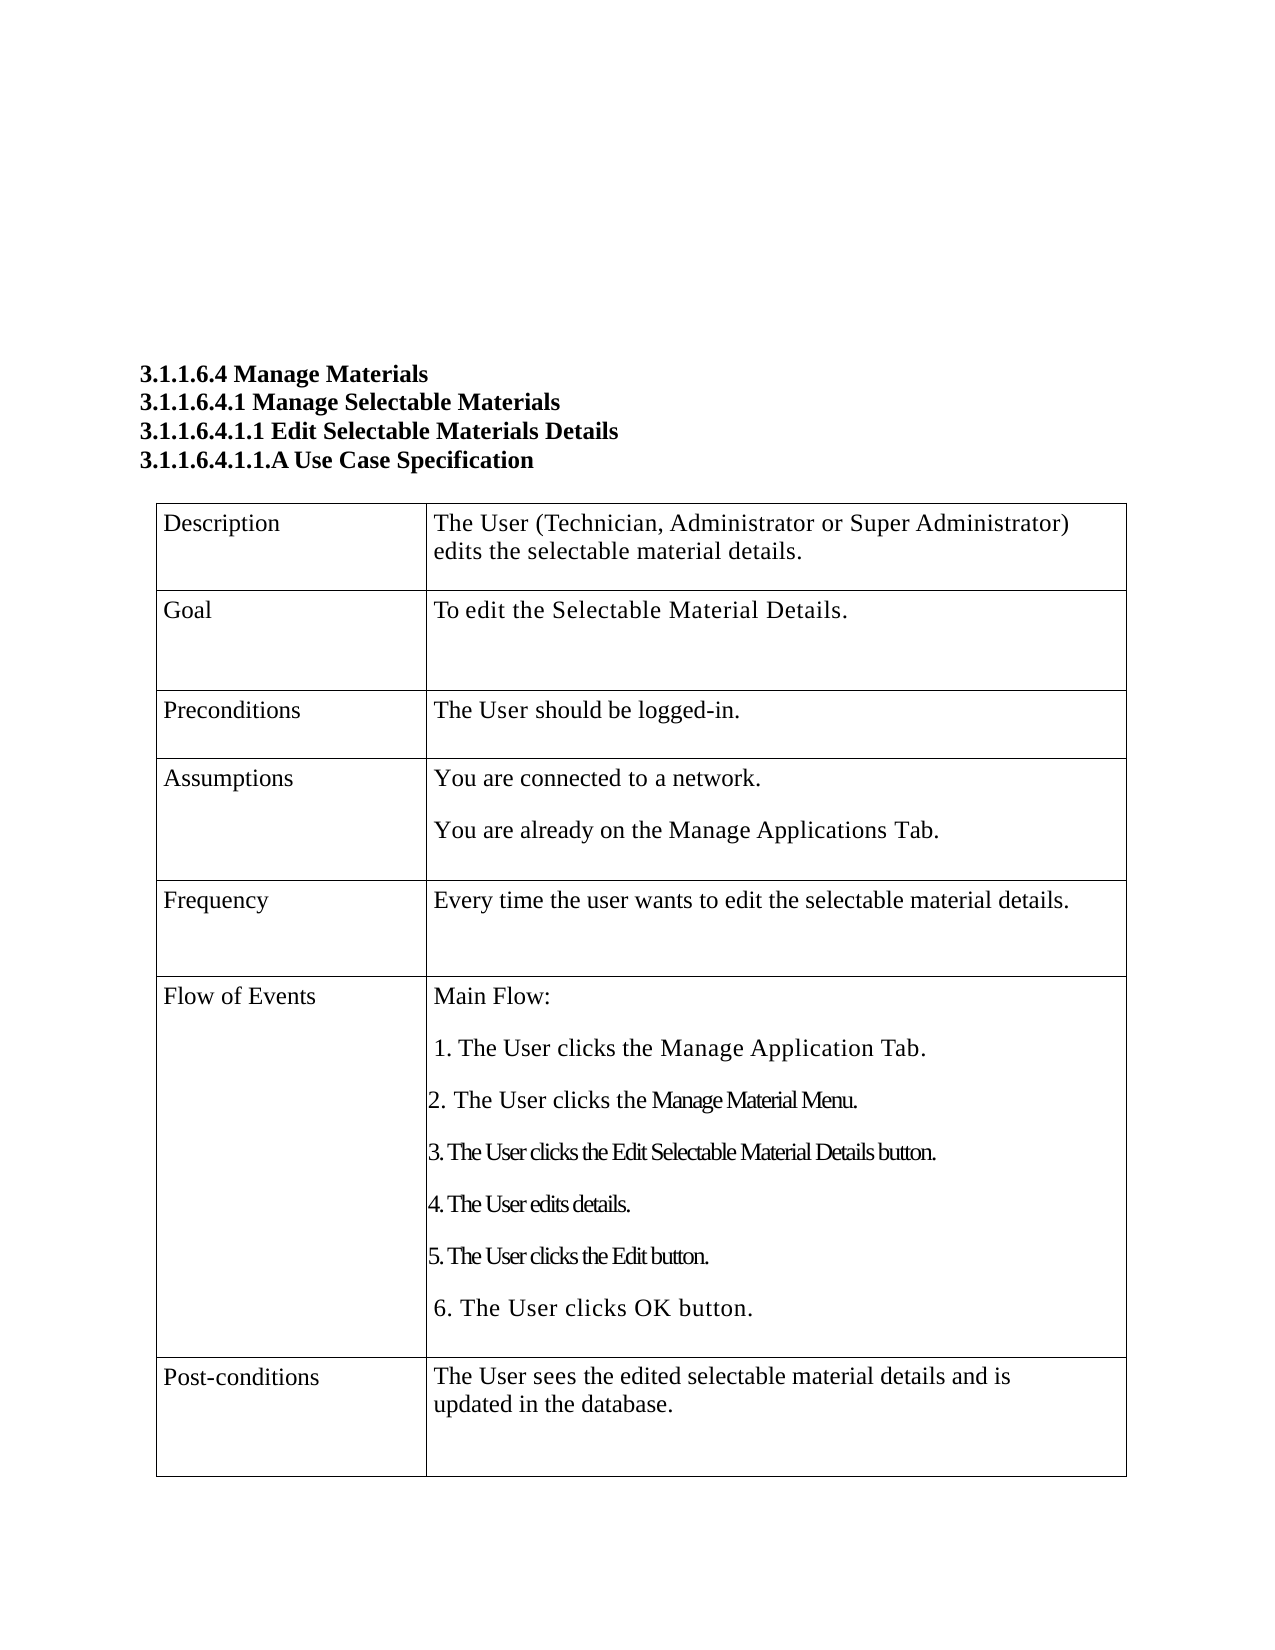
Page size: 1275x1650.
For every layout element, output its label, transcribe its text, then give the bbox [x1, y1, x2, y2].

table_cell To edit the Selectable Material Details. [427, 591, 1126, 690]
table_cell Goal [157, 591, 426, 690]
table_cell Post-conditions [157, 1358, 426, 1476]
table_cell You are connected to a network. You are already on the Manage Applications Tab. [427, 759, 1126, 880]
text 3.1.1.6.4 Manage Materials [139, 359, 1135, 387]
table_cell Frequency [157, 881, 426, 976]
table_cell Every time the user wants to edit the selectable material details. [427, 881, 1126, 976]
table_cell Flow of Events [157, 977, 426, 1357]
table_cell Assumptions [157, 759, 426, 880]
table_header Description [157, 504, 426, 590]
text 3.1.1.6.4.1.1 Edit Selectable Materials Details [139, 416, 1135, 445]
table_cell The User should be logged-in. [427, 691, 1126, 758]
table_cell Preconditions [157, 691, 426, 758]
text 3.1.1.6.4.1 Manage Selectable Materials [139, 387, 1135, 416]
table_cell Main Flow: 1. The User clicks the Manage Application Tab. 2. The User clicks the Manage Material Menu. 3. The User clicks the Edit Selectable Material Details button. 4. The User edits details. 5. The User clicks the Edit button. 6. The User clicks OK button. [427, 977, 1126, 1357]
text 3.1.1.6.4.1.1.A Use Case Specification [139, 445, 1135, 474]
table_cell The User sees the edited selectable material details and is updated in the database. [427, 1358, 1126, 1476]
table_header The User (Technician, Administrator or Super Administrator) edits the selectable material details. [427, 504, 1126, 590]
